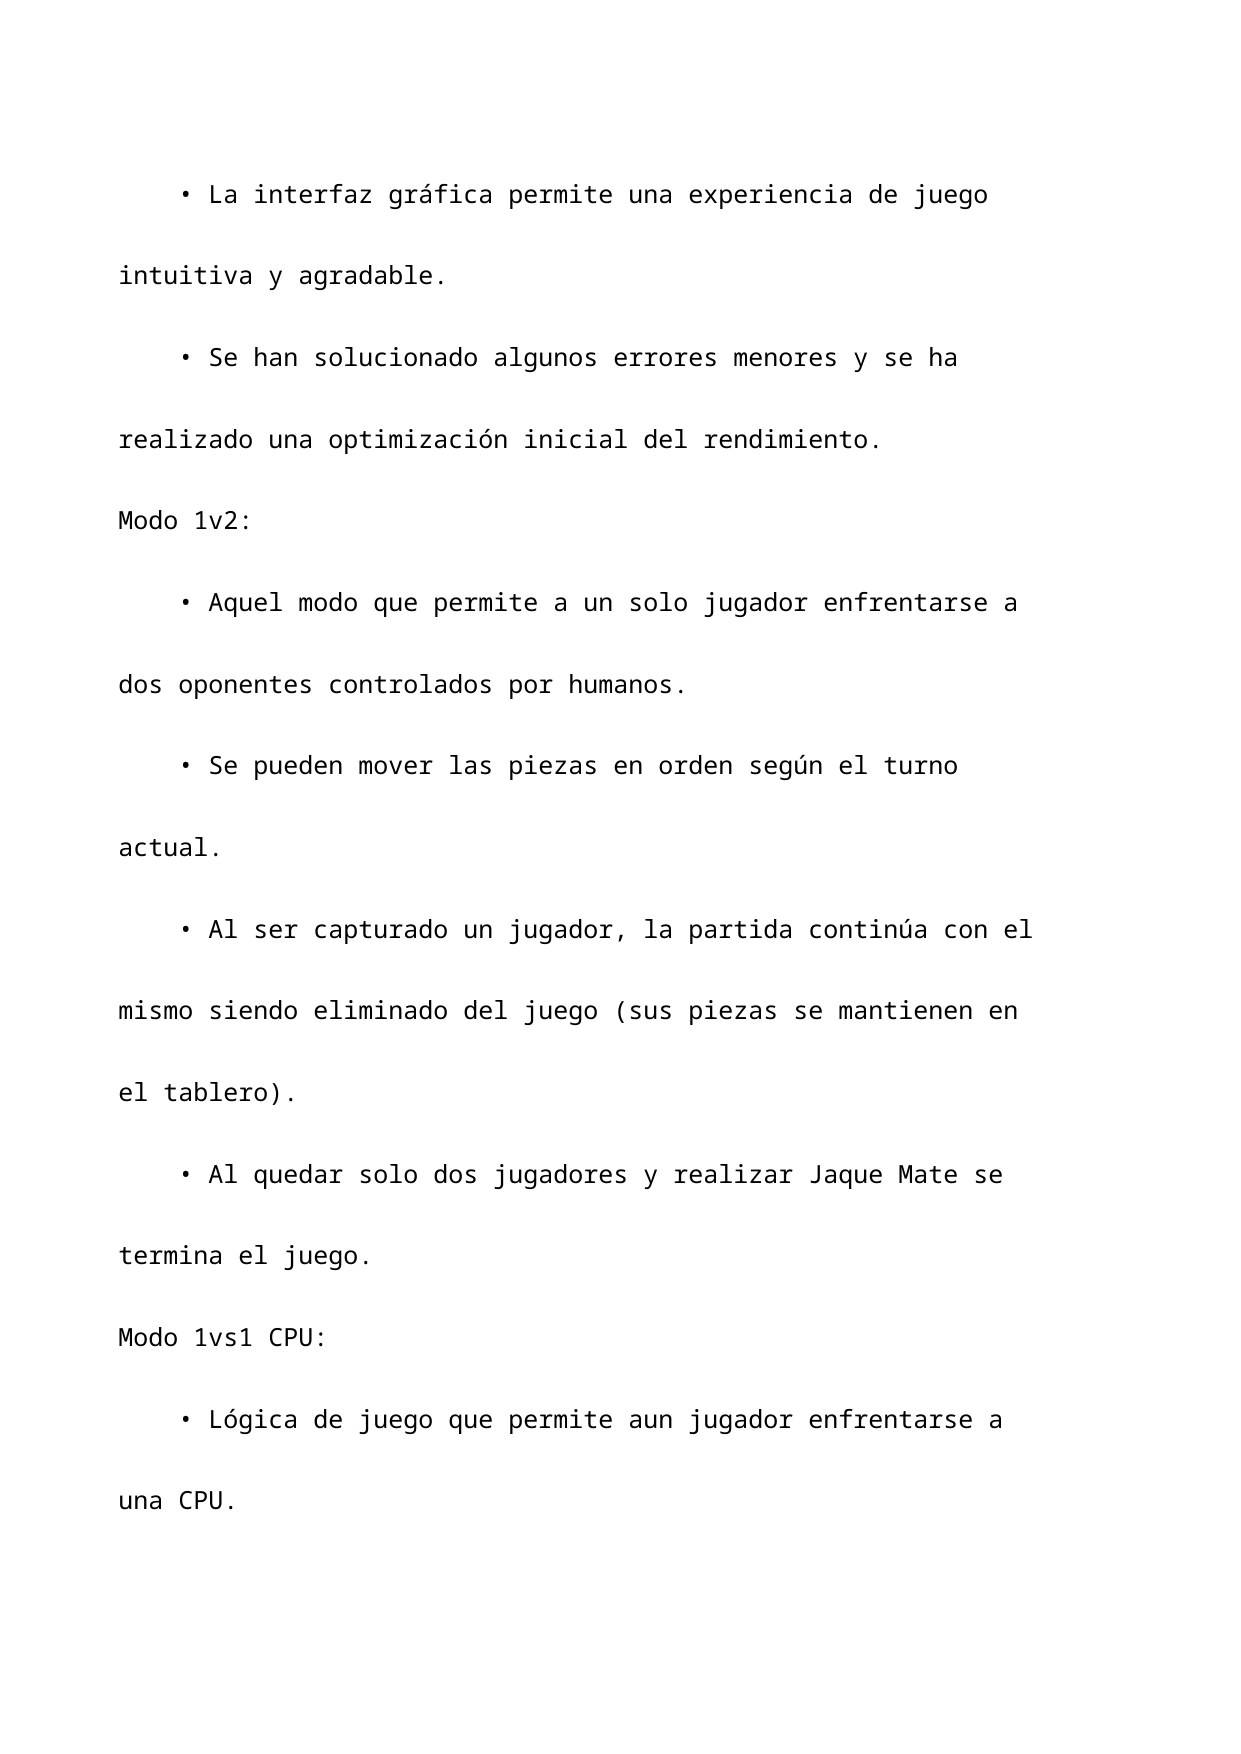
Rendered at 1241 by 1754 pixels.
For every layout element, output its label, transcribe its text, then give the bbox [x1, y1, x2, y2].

text • Al quedar solo dos jugadores y realizar Jaque Mate se termina el juego. [118, 1156, 1038, 1272]
text Modo 1v2: [118, 503, 1038, 537]
text • Lógica de juego que permite aun jugador enfrentarse a una CPU. [118, 1401, 1038, 1517]
text • Aquel modo que permite a un solo jugador enfrentarse a dos oponentes controlados por humanos. [118, 585, 1038, 700]
text • Se han solucionado algunos errores menores y se ha realizado una optimización inicial del rendimiento. [118, 340, 1038, 455]
text • Al ser capturado un jugador, la partida continúa con el mismo siendo eliminado del juego (sus piezas se mantienen en el tablero). [118, 911, 1038, 1109]
text • Se pueden mover las piezas en orden según el turno actual. [118, 748, 1038, 864]
text Modo 1vs1 CPU: [118, 1320, 1038, 1354]
text • La interfaz gráfica permite una experiencia de juego intuitiva y agradable. [118, 176, 1038, 292]
